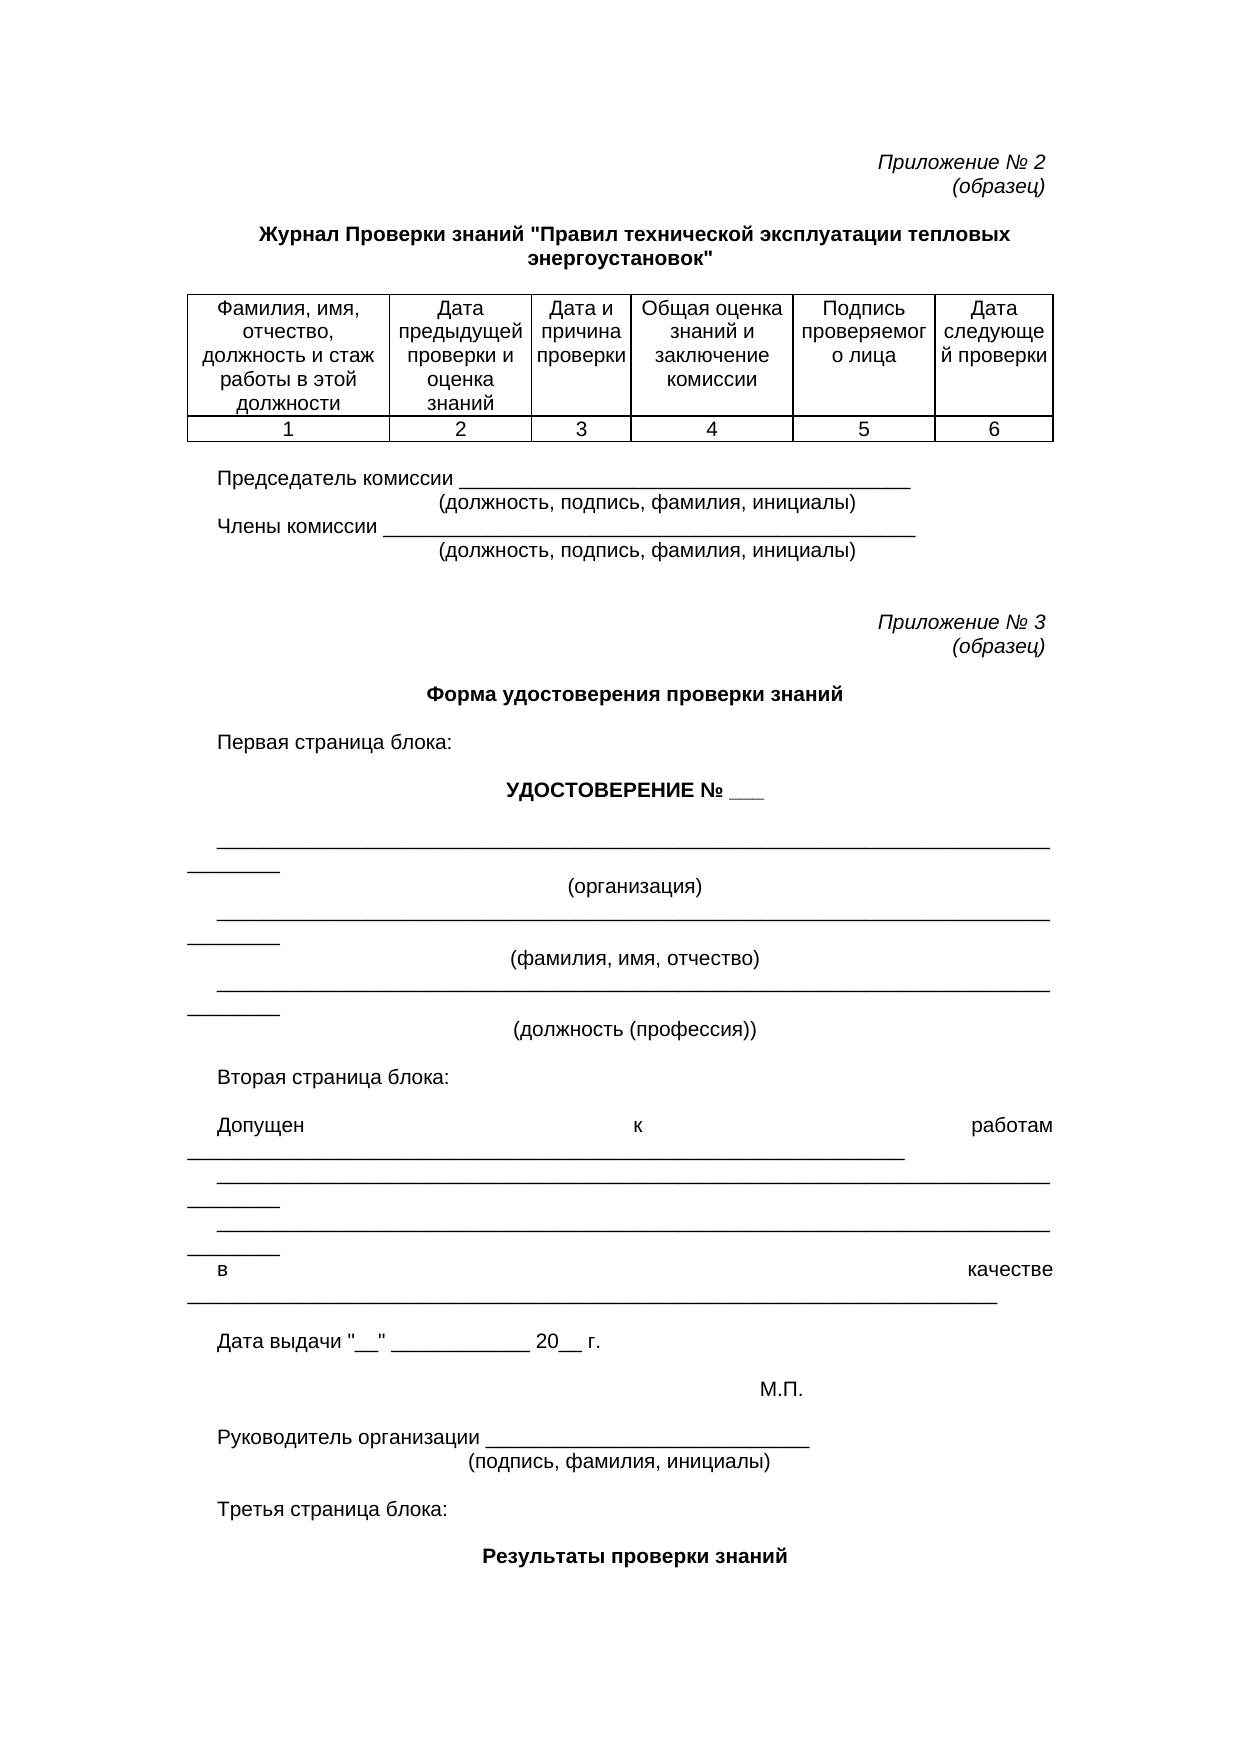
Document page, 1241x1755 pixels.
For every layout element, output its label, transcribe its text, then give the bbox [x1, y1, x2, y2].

text Результаты проверки знаний [187, 1544, 1053, 1568]
table_cell 5 [794, 417, 934, 441]
text (должность, подпись, фамилия, инициалы) [187, 538, 1053, 562]
text (образец) [187, 174, 1053, 198]
text ________________________________________________________________________________ [187, 897, 1053, 945]
table_header Дата следующей проверки [936, 295, 1052, 415]
table_cell 4 [632, 417, 792, 441]
text (должность (профессия)) [187, 1017, 1053, 1041]
text ________________________________________________________________________________ [187, 826, 1053, 873]
text Приложение № 2 [187, 150, 1053, 174]
text Допущен к работам ______________________________________________________________ [187, 1113, 1053, 1161]
text Приложение № 3 [187, 610, 1053, 634]
table_header Общая оценка знаний и заключение комиссии [632, 295, 792, 415]
table_cell 3 [532, 417, 630, 441]
text Журнал Проверки знаний "Правил технической эксплуатации тепловых энергоустановок" [187, 222, 1053, 270]
text УДОСТОВЕРЕНИЕ № ___ [187, 778, 1053, 802]
text в качестве ______________________________________________________________________ [187, 1257, 1053, 1305]
text Члены комиссии ______________________________________________ [187, 514, 1053, 538]
text ________________________________________________________________________________ [187, 969, 1053, 1017]
table_header Фамилия, имя, отчество, должность и стаж работы в этой должности [188, 295, 389, 415]
text Председатель комиссии _______________________________________ [187, 466, 1053, 490]
text (образец) [187, 634, 1053, 658]
text Дата выдачи "__" ____________ 20__ г. [187, 1329, 1053, 1353]
text Третья страница блока: [187, 1496, 1053, 1520]
text М.П. [187, 1377, 1053, 1401]
text (организация) [187, 873, 1053, 897]
text Форма удостоверения проверки знаний [187, 682, 1053, 706]
text (должность, подпись, фамилия, инициалы) [187, 490, 1053, 514]
text ________________________________________________________________________________ [187, 1209, 1053, 1257]
text (фамилия, имя, отчество) [187, 945, 1053, 969]
text Руководитель организации ____________________________ [187, 1424, 1053, 1448]
table_cell 1 [188, 417, 389, 441]
table_header Дата предыдущей проверки и оценка знаний [390, 295, 531, 415]
text (подпись, фамилия, инициалы) [187, 1448, 1053, 1472]
table_header Дата и причина проверки [532, 295, 630, 415]
table_cell 6 [936, 417, 1052, 441]
table_cell 2 [390, 417, 531, 441]
table_header Подпись проверяемого лица [794, 295, 934, 415]
text Первая страница блока: [187, 730, 1053, 754]
text ________________________________________________________________________________ [187, 1161, 1053, 1209]
text Вторая страница блока: [187, 1065, 1053, 1089]
